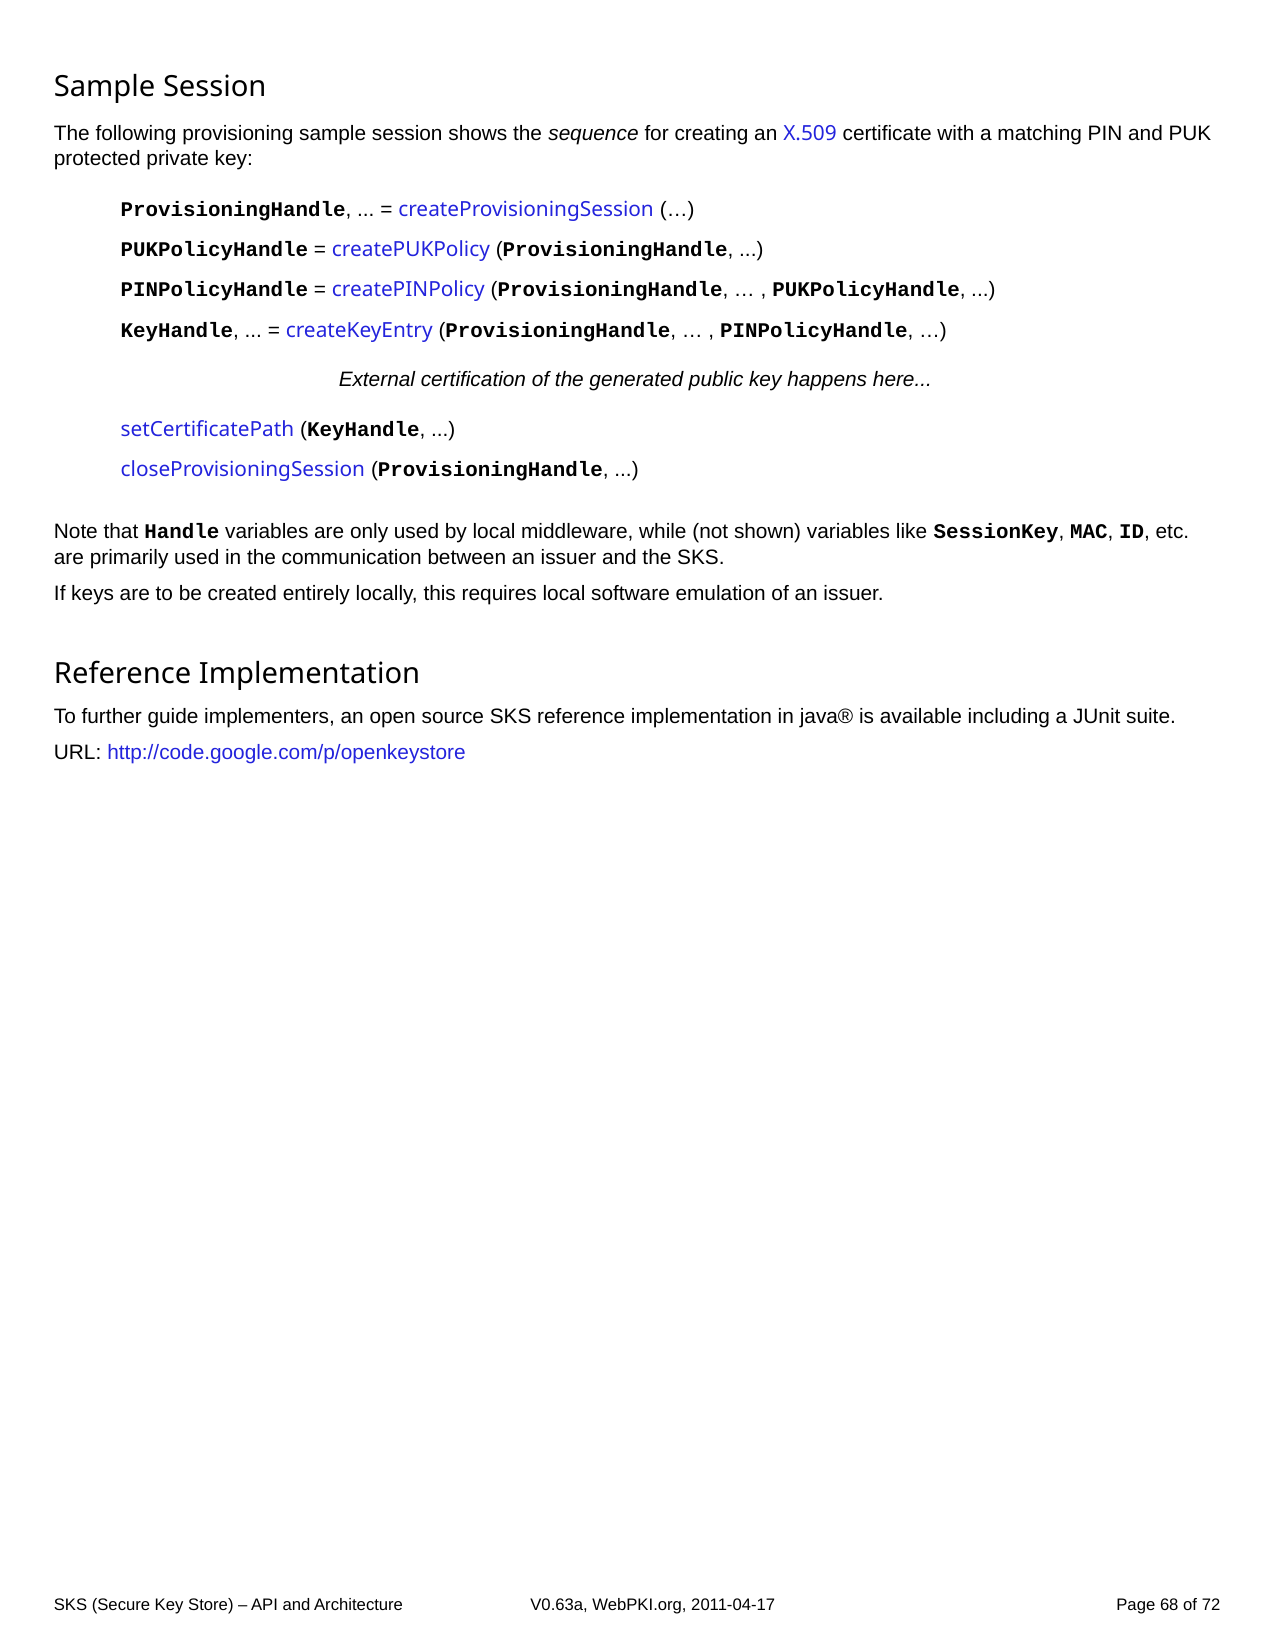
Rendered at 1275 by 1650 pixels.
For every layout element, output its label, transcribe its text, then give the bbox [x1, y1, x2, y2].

text PUKPolicyHandle = createPUKPolicy (ProvisioningHandle, ...) [120, 234, 1221, 263]
subtitle Reference Implementation [54, 652, 1221, 692]
text The following provisioning sample session shows the sequence for creating an X.509 certificate with a matching PIN and PUK protected private key: [54, 118, 1221, 170]
subtitle Sample Session [54, 66, 1221, 105]
text Note that Handle variables are only used by local middleware, while (not shown) variables like SessionKey, MAC, ID, etc. are primarily used in the communication between an issuer and the SKS. [54, 495, 1221, 569]
text To further guide implementers, an open source SKS reference implementation in java® is available including a JUnit suite. [54, 704, 1221, 728]
text URL: http://code.google.com/p/openkeystore [54, 740, 1221, 764]
text If keys are to be created entirely locally, this requires local software emulation of an issuer. [54, 580, 1221, 604]
text setCertificatePath (KeyHandle, ...) [120, 414, 1221, 443]
text External certification of the generated public key happens here... [52, 367, 1221, 391]
text closeProvisioningSession (ProvisioningHandle, ...) [120, 454, 1221, 483]
text KeyHandle, ... = createKeyEntry (ProvisioningHandle, … , PINPolicyHandle, …) [120, 315, 1221, 343]
text ProvisioningHandle, ... = createProvisioningSession (…) [120, 194, 1221, 222]
text PINPolicyHandle = createPINPolicy (ProvisioningHandle, … , PUKPolicyHandle, ...) [120, 274, 1221, 303]
